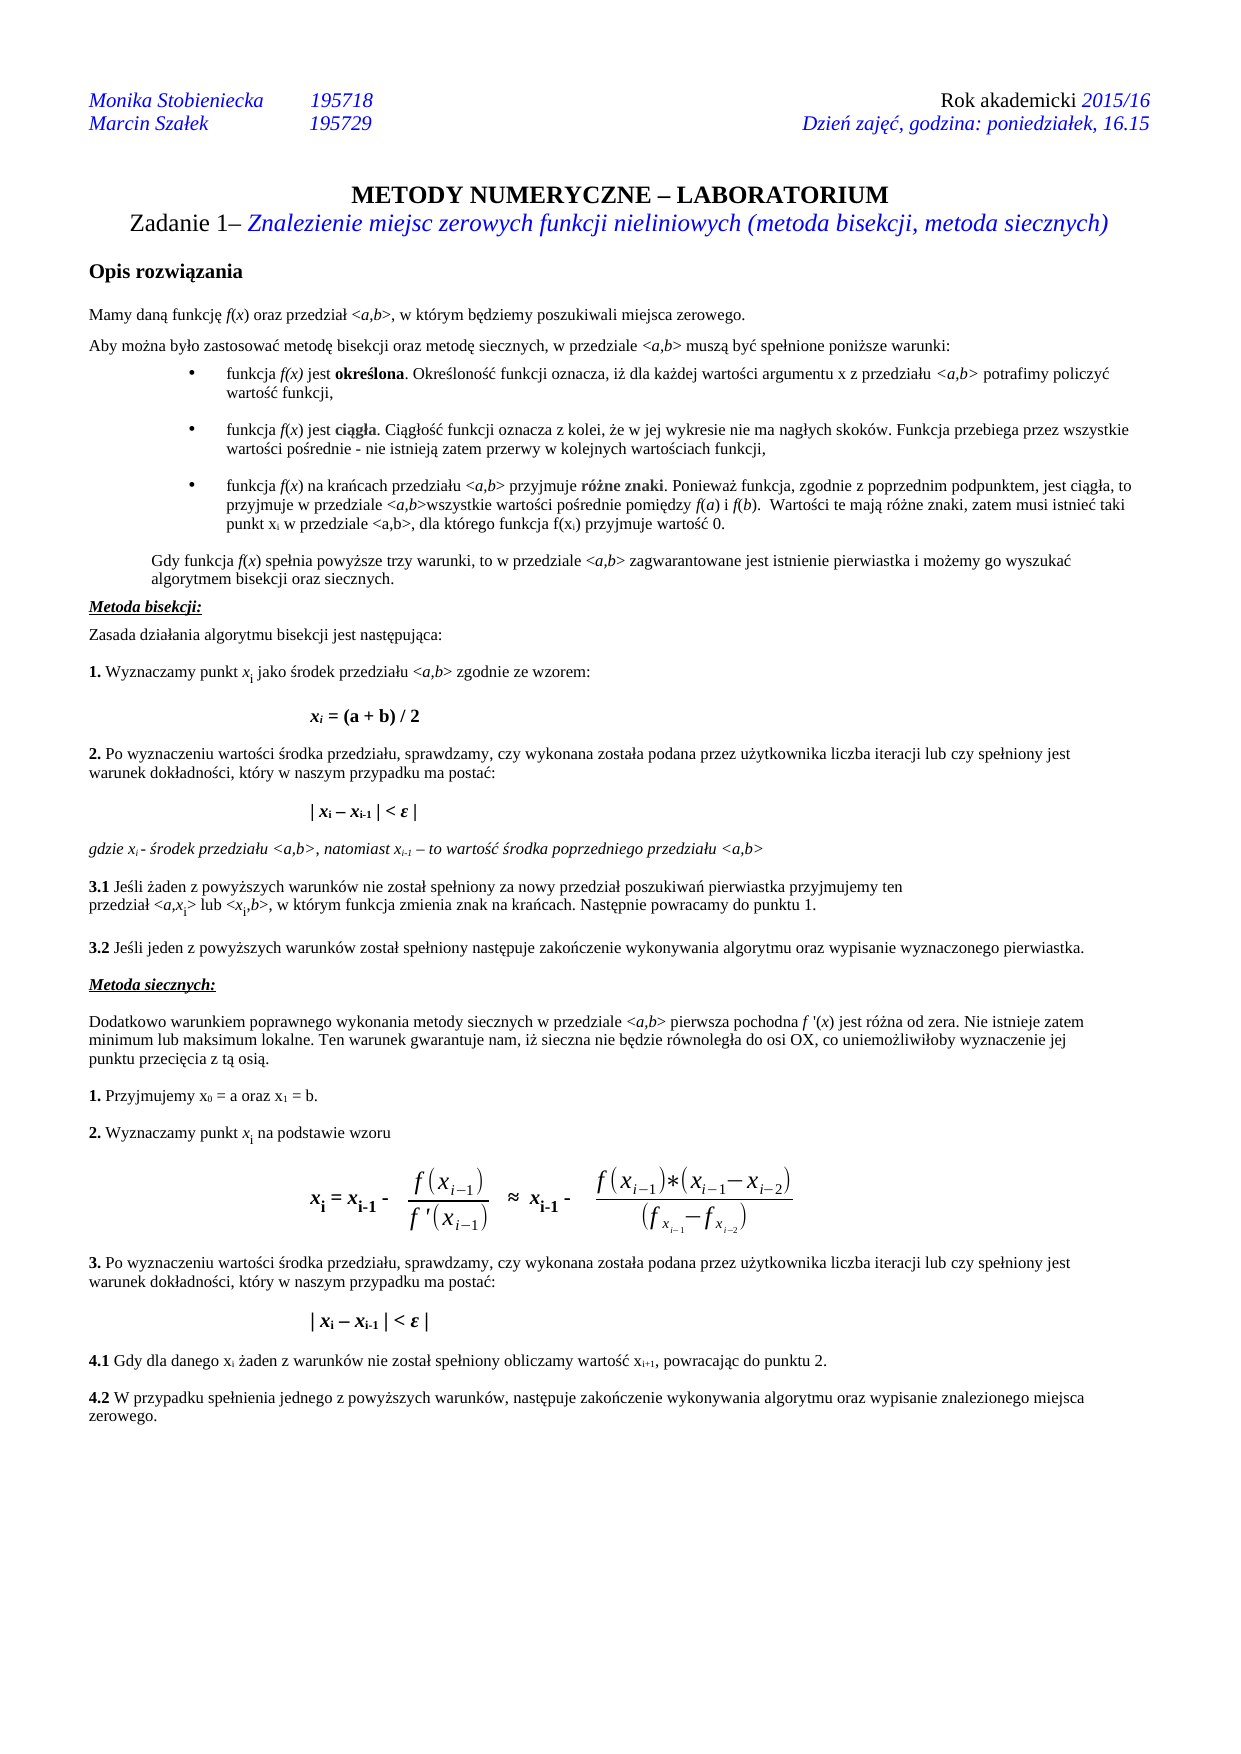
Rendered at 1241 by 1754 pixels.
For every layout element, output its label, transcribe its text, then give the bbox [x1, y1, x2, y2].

table_cell [620, 135, 1152, 158]
text Mamy daną funkcję f(x) oraz przedział <a,b>, w którym będziemy poszukiwali miejsca zerowego. [88, 306, 1152, 324]
text 3.2 Jeśli jeden z powyższych warunków został spełniony następuje zakończenie wykonywania algorytmu oraz wypisanie wyznaczonego pierwiastka. [88, 938, 1089, 957]
text Zadanie 1– Znalezienie miejsc zerowych funkcji nieliniowych (metoda bisekcji, metoda siecznych) [88, 209, 1152, 236]
list funkcja f(x) jest określona. Określoność funkcji oznacza, iż dla każdej wartości argumentu x z przedziału <a,b> potrafimy policzyć wartość funkcji, [188, 364, 1152, 402]
list funkcja f(x) jest ciągła. Ciągłość funkcji oznacza z kolei, że w jej wykresie nie ma nagłych skoków. Funkcja przebiega przez wszystkie wartości pośrednie - nie istnieją zatem przerwy w kolejnych wartościach funkcji, [188, 421, 1152, 458]
text Zasada działania algorytmu bisekcji jest następująca: [88, 626, 1152, 644]
text 4.2 W przypadku spełnienia jednego z powyższych warunków, następuje zakończenie wykonywania algorytmu oraz wypisanie znalezionego miejsca zerowego. [88, 1388, 1089, 1425]
text 4.1 Gdy dla danego xi żaden z warunków nie został spełniony obliczamy wartość xi+1, powracając do punktu 2. [88, 1351, 1089, 1370]
text 1. Wyznaczamy punkt xi jako środek przedziału <a,b> zgodnie ze wzorem: [88, 663, 1089, 687]
text gdzie xi - środek przedziału <a,b>, natomiast xi-1 – to wartość środka poprzedniego przedziału <a,b> [88, 840, 1089, 858]
list funkcja f(x) na krańcach przedziału <a,b> przyjmuje różne znaki. Ponieważ funkcja, zgodnie z poprzednim podpunktem, jest ciągła, to przyjmuje w przedziale <a,b>wszystkie wartości pośrednie pomiędzy f(a) i f(b). Wartości te mają różne znaki, zatem musi istnieć taki punkt xi w przedziale <a,b>, dla którego funkcja f(xi) przyjmuje wartość 0. [188, 477, 1152, 533]
text Metoda bisekcji: [88, 598, 1152, 616]
text Opis rozwiązania [88, 259, 1152, 283]
text Metoda siecznych: [88, 975, 1089, 994]
text Dodatkowo warunkiem poprawnego wykonania metody siecznych w przedziale <a,b> pierwsza pochodna f '(x) jest różna od zera. Nie istnieje zatem minimum lub maksimum lokalne. Ten warunek gwarantuje nam, iż sieczna nie będzie równoległa do osi OX, co uniemożliwiłoby wyznaczenie jej punktu przecięcia z tą osią. [88, 1012, 1089, 1068]
text | xi – xi-1 | < ε | [88, 1309, 1089, 1332]
text 1. Przyjmujemy x0 = a oraz x1 = b. [88, 1087, 1089, 1105]
table_cell [89, 135, 620, 158]
text | xi – xi-1 | < ε | [88, 800, 1089, 821]
text 2. Wyznaczamy punkt xi na podstawie wzoru [88, 1124, 1089, 1148]
text xi = (a + b) / 2 [88, 705, 1089, 726]
text 3.1 Jeśli żaden z powyższych warunków nie został spełniony za nowy przedział poszukiwań pierwiastka przyjmujemy ten przedział <a,xi> lub <xi,b>, w którym funkcja zmienia znak na krańcach. Następnie powracamy do punktu 1. [88, 877, 1089, 919]
table_header Monika Stobieniecka 195718 Marcin Szałek 195729 [89, 89, 620, 135]
text xi = xi-1 -≈ xi-1 - [88, 1166, 1089, 1235]
text 3. Po wyznaczeniu wartości środka przedziału, sprawdzamy, czy wykonana została podana przez użytkownika liczba iteracji lub czy spełniony jest warunek dokładności, który w naszym przypadku ma postać: [88, 1254, 1089, 1291]
text Gdy funkcja f(x) spełnia powyższe trzy warunki, to w przedziale <a,b> zagwarantowane jest istnienie pierwiastka i możemy go wyszukać algorytmem bisekcji oraz siecznych. [151, 551, 1089, 588]
table_header Rok akademicki 2015/16 Dzień zajęć, godzina: poniedziałek, 16.15 [620, 89, 1152, 135]
text METODY NUMERYCZNE – LABORATORIUM [88, 181, 1152, 209]
text 2. Po wyznaczeniu wartości środka przedziału, sprawdzamy, czy wykonana została podana przez użytkownika liczba iteracji lub czy spełniony jest warunek dokładności, który w naszym przypadku ma postać: [88, 745, 1089, 782]
text Aby można było zastosować metodę bisekcji oraz metodę siecznych, w przedziale <a,b> muszą być spełnione poniższe warunki: [88, 337, 1152, 355]
